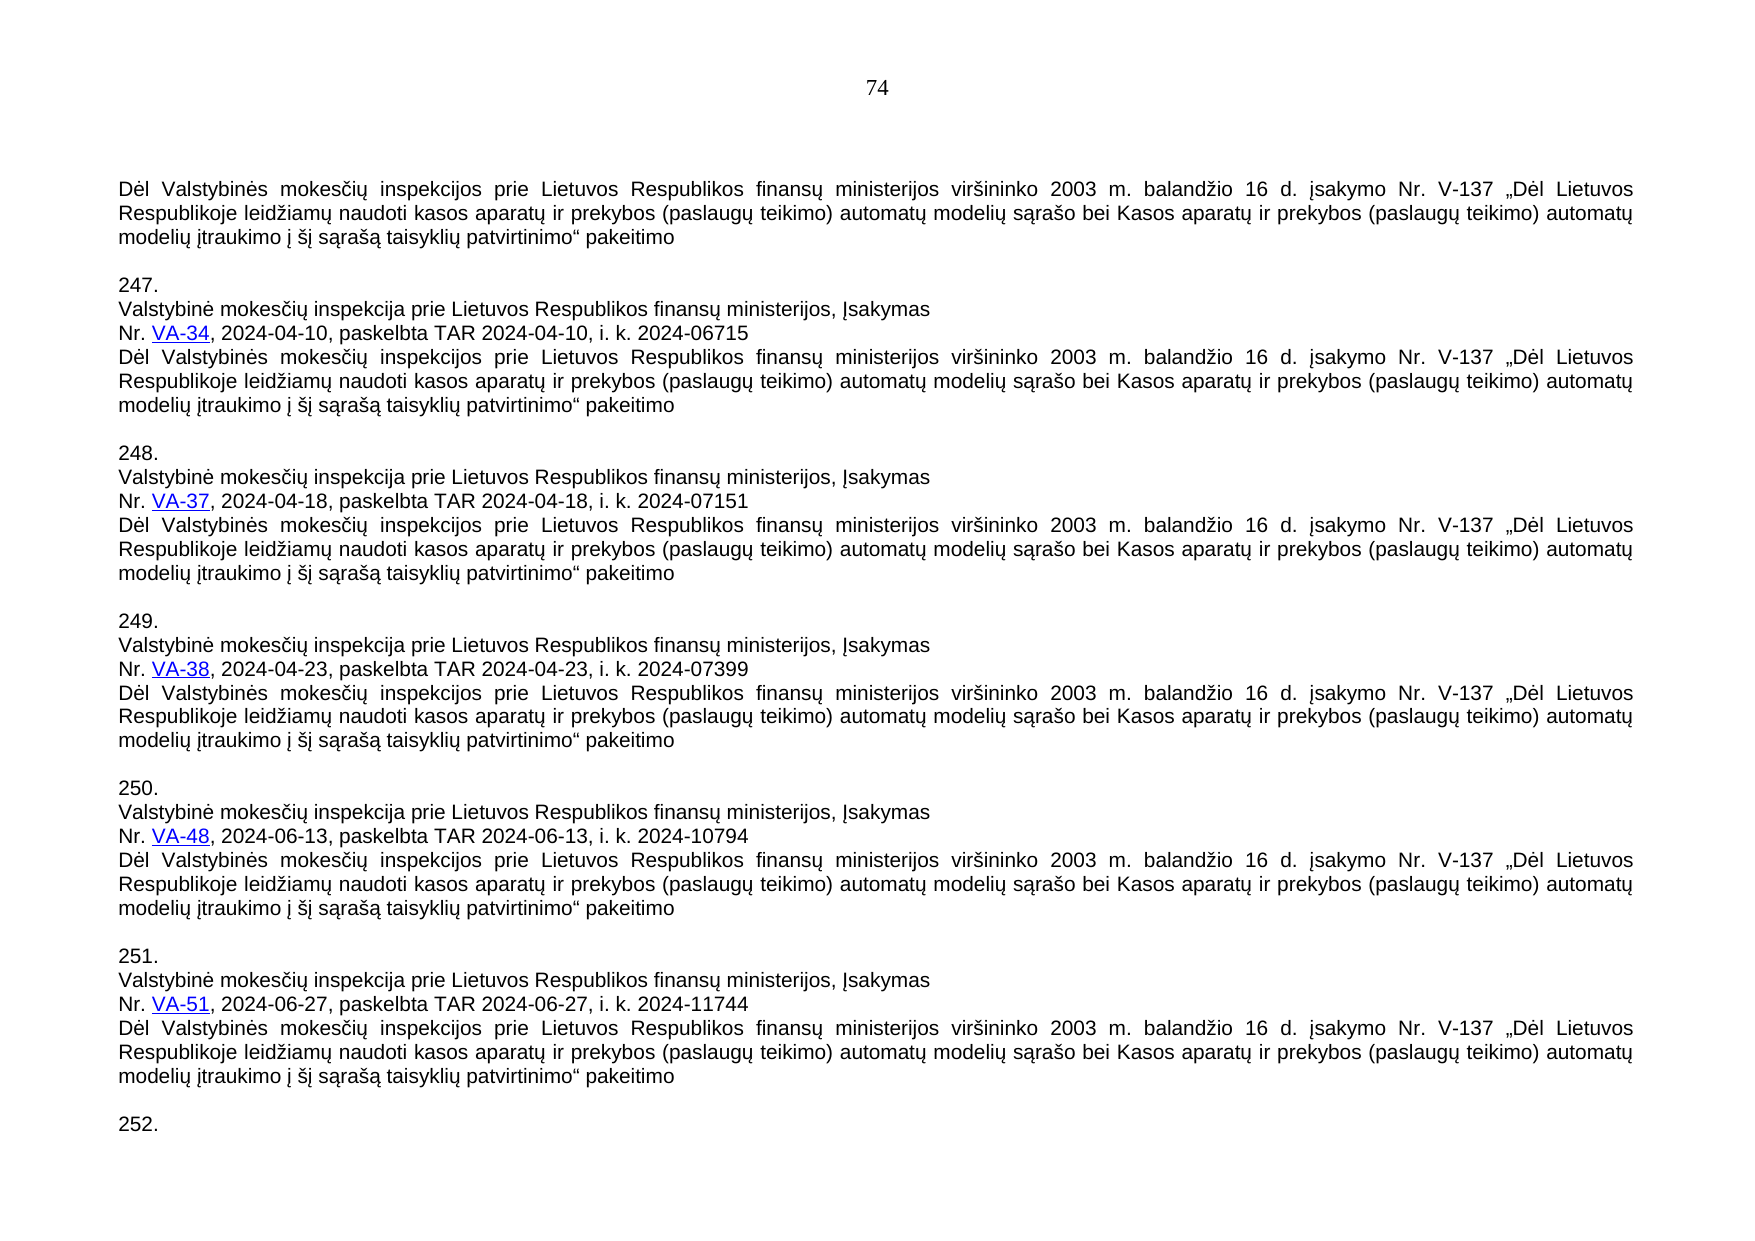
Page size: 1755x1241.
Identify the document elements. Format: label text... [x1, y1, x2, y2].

text 251. [118, 944, 1636, 968]
text Valstybinė mokesčių inspekcija prie Lietuvos Respublikos finansų ministerijos, Įsakymas [118, 632, 1636, 656]
text Dėl Valstybinės mokesčių inspekcijos prie Lietuvos Respublikos finansų ministerijos viršininko 2003 m. balandžio 16 d. įsakymo Nr. V-137 „Dėl Lietuvos Respublikoje leidžiamų naudoti kasos aparatų ir prekybos (paslaugų teikimo) automatų modelių sąrašo bei Kasos aparatų ir prekybos (paslaugų teikimo) automatų modelių įtraukimo į šį sąrašą taisyklių patvirtinimo“ pakeitimo [118, 513, 1636, 584]
text 248. [118, 441, 1636, 465]
text Nr. VA-48, 2024-06-13, paskelbta TAR 2024-06-13, i. k. 2024-10794 [118, 824, 1636, 848]
text Valstybinė mokesčių inspekcija prie Lietuvos Respublikos finansų ministerijos, Įsakymas [118, 297, 1636, 321]
text 249. [118, 608, 1636, 632]
text 250. [118, 776, 1636, 800]
text Dėl Valstybinės mokesčių inspekcijos prie Lietuvos Respublikos finansų ministerijos viršininko 2003 m. balandžio 16 d. įsakymo Nr. V-137 „Dėl Lietuvos Respublikoje leidžiamų naudoti kasos aparatų ir prekybos (paslaugų teikimo) automatų modelių sąrašo bei Kasos aparatų ir prekybos (paslaugų teikimo) automatų modelių įtraukimo į šį sąrašą taisyklių patvirtinimo“ pakeitimo [118, 680, 1636, 752]
text Nr. VA-34, 2024-04-10, paskelbta TAR 2024-04-10, i. k. 2024-06715 [118, 321, 1636, 345]
text Dėl Valstybinės mokesčių inspekcijos prie Lietuvos Respublikos finansų ministerijos viršininko 2003 m. balandžio 16 d. įsakymo Nr. V-137 „Dėl Lietuvos Respublikoje leidžiamų naudoti kasos aparatų ir prekybos (paslaugų teikimo) automatų modelių sąrašo bei Kasos aparatų ir prekybos (paslaugų teikimo) automatų modelių įtraukimo į šį sąrašą taisyklių patvirtinimo“ pakeitimo [118, 345, 1636, 417]
text Valstybinė mokesčių inspekcija prie Lietuvos Respublikos finansų ministerijos, Įsakymas [118, 968, 1636, 992]
text Valstybinė mokesčių inspekcija prie Lietuvos Respublikos finansų ministerijos, Įsakymas [118, 800, 1636, 824]
text Dėl Valstybinės mokesčių inspekcijos prie Lietuvos Respublikos finansų ministerijos viršininko 2003 m. balandžio 16 d. įsakymo Nr. V-137 „Dėl Lietuvos Respublikoje leidžiamų naudoti kasos aparatų ir prekybos (paslaugų teikimo) automatų modelių sąrašo bei Kasos aparatų ir prekybos (paslaugų teikimo) automatų modelių įtraukimo į šį sąrašą taisyklių patvirtinimo“ pakeitimo [118, 848, 1636, 920]
text Valstybinė mokesčių inspekcija prie Lietuvos Respublikos finansų ministerijos, Įsakymas [118, 465, 1636, 489]
text Nr. VA-37, 2024-04-18, paskelbta TAR 2024-04-18, i. k. 2024-07151 [118, 489, 1636, 513]
text 252. [118, 1112, 1636, 1136]
text Dėl Valstybinės mokesčių inspekcijos prie Lietuvos Respublikos finansų ministerijos viršininko 2003 m. balandžio 16 d. įsakymo Nr. V-137 „Dėl Lietuvos Respublikoje leidžiamų naudoti kasos aparatų ir prekybos (paslaugų teikimo) automatų modelių sąrašo bei Kasos aparatų ir prekybos (paslaugų teikimo) automatų modelių įtraukimo į šį sąrašą taisyklių patvirtinimo“ pakeitimo [118, 177, 1636, 249]
text Dėl Valstybinės mokesčių inspekcijos prie Lietuvos Respublikos finansų ministerijos viršininko 2003 m. balandžio 16 d. įsakymo Nr. V-137 „Dėl Lietuvos Respublikoje leidžiamų naudoti kasos aparatų ir prekybos (paslaugų teikimo) automatų modelių sąrašo bei Kasos aparatų ir prekybos (paslaugų teikimo) automatų modelių įtraukimo į šį sąrašą taisyklių patvirtinimo“ pakeitimo [118, 1016, 1636, 1088]
text Nr. VA-51, 2024-06-27, paskelbta TAR 2024-06-27, i. k. 2024-11744 [118, 992, 1636, 1016]
text 247. [118, 273, 1636, 297]
text Nr. VA-38, 2024-04-23, paskelbta TAR 2024-04-23, i. k. 2024-07399 [118, 656, 1636, 680]
